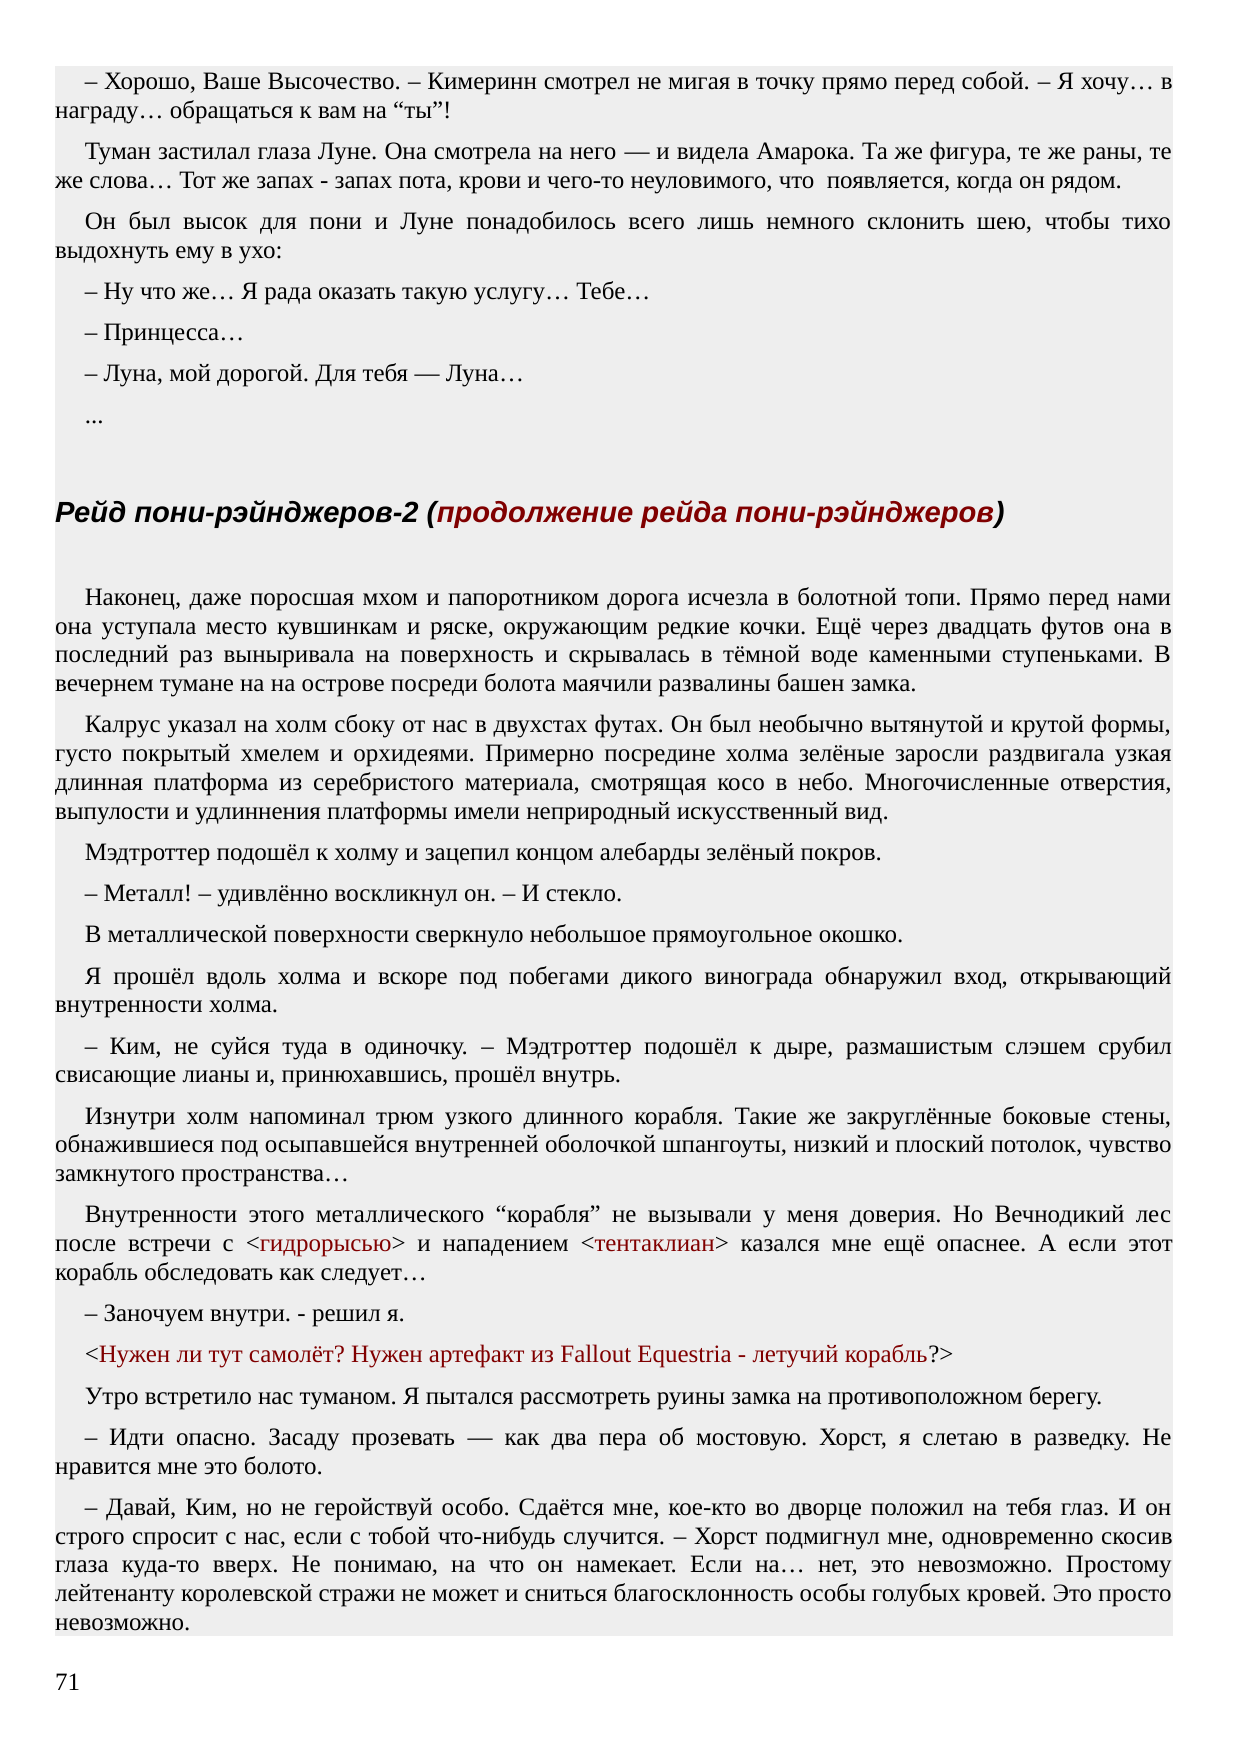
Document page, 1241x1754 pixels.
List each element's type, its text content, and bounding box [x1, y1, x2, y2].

text – Хорошо, Ваше Высочество. – Кимеринн смотрел не мигая в точку прямо перед собой. – Я хочу… в награду… обращаться к вам на “ты”! [55, 66, 1173, 123]
text Туман застилал глаза Луне. Она смотрела на него — и видела Амарока. Та же фигура, те же раны, те же слова… Тот же запах - запах пота, крови и чего-то неуловимого, что появляется, когда он рядом. [55, 136, 1173, 193]
text – Принцесса… [55, 317, 1173, 346]
text – Идти опасно. Засаду прозевать — как два пера об мостовую. Хорст, я слетаю в разведку. Не нравится мне это болото. [55, 1422, 1173, 1479]
text Мэдтроттер подошёл к холму и зацепил концом алебарды зелёный покров. [55, 837, 1173, 866]
text ... [55, 400, 1173, 428]
text Внутренности этого металлического “корабля” не вызывали у меня доверия. Но Вечнодикий лес после встречи с <гидрорысью> и нападением <тентаклиан> казался мне ещё опаснее. А если этот корабль обследовать как следует… [55, 1199, 1173, 1286]
text Калрус указал на холм сбоку от нас в двухстах футах. Он был необычно вытянутой и крутой формы, густо покрытый хмелем и орхидеями. Примерно посредине холма зелёные заросли раздвигала узкая длинная платформа из серебристого материала, смотрящая косо в небо. Многочисленные отверстия, выпулости и удлиннения платформы имели неприродный искусственный вид. [55, 709, 1173, 824]
text – Ну что же… Я рада оказать такую услугу… Тебе… [55, 276, 1173, 305]
text – Металл! – удивлённо воскликнул он. – И стекло. [55, 878, 1173, 907]
text <Нужен ли тут самолёт? Нужен артефакт из Fallout Equestria - летучий корабль?> [55, 1339, 1173, 1368]
text Изнутри холм напоминал трюм узкого длинного корабля. Такие же закруглённые боковые стены, обнажившиеся под осыпавшейся внутренней оболочкой шпангоуты, низкий и плоский потолок, чувство замкнутого пространства… [55, 1101, 1173, 1187]
text – Луна, мой дорогой. Для тебя — Луна… [55, 358, 1173, 387]
text Он был высок для пони и Луне понадобилось всего лишь немного склонить шею, чтобы тихо выдохнуть ему в ухо: [55, 206, 1173, 263]
text – Ким, не суйся туда в одиночку. – Мэдтроттер подошёл к дыре, размашистым слэшем срубил свисающие лианы и, принюхавшись, прошёл внутрь. [55, 1031, 1173, 1088]
text В металлической поверхности сверкнуло небольшое прямоугольное окошко. [55, 919, 1173, 948]
text – Давай, Ким, но не геройствуй особо. Сдаётся мне, кое-кто во дворце положил на тебя глаз. И он строго спросит с нас, если с тобой что-нибудь случится. – Хорст подмигнул мне, одновременно скосив глаза куда-то вверх. Не понимаю, на что он намекает. Если на… нет, это невозможно. Простому лейтенанту королевской стражи не может и сниться благосклонность особы голубых кровей. Это просто невозможно. [55, 1492, 1173, 1636]
text Утро встретило нас туманом. Я пытался рассмотреть руины замка на противоположном берегу. [55, 1381, 1173, 1409]
text – Заночуем внутри. - решил я. [55, 1298, 1173, 1327]
text Я прошёл вдоль холма и вскоре под побегами дикого винограда обнаружил вход, открывающий внутренности холма. [55, 961, 1173, 1018]
text Наконец, даже поросшая мхом и папоротником дорога исчезла в болотной топи. Прямо перед нами она уступала место кувшинкам и ряске, окружающим редкие кочки. Ещё через двадцать футов она в последний раз выныривала на поверхность и скрывалась в тёмной воде каменными ступеньками. В вечернем тумане на на острове посреди болота маячили развалины башен замка. [55, 582, 1173, 697]
subtitle Рейд пони-рэйнджеров-2 (продолжение рейда пони-рэйнджеров) [55, 495, 1173, 528]
